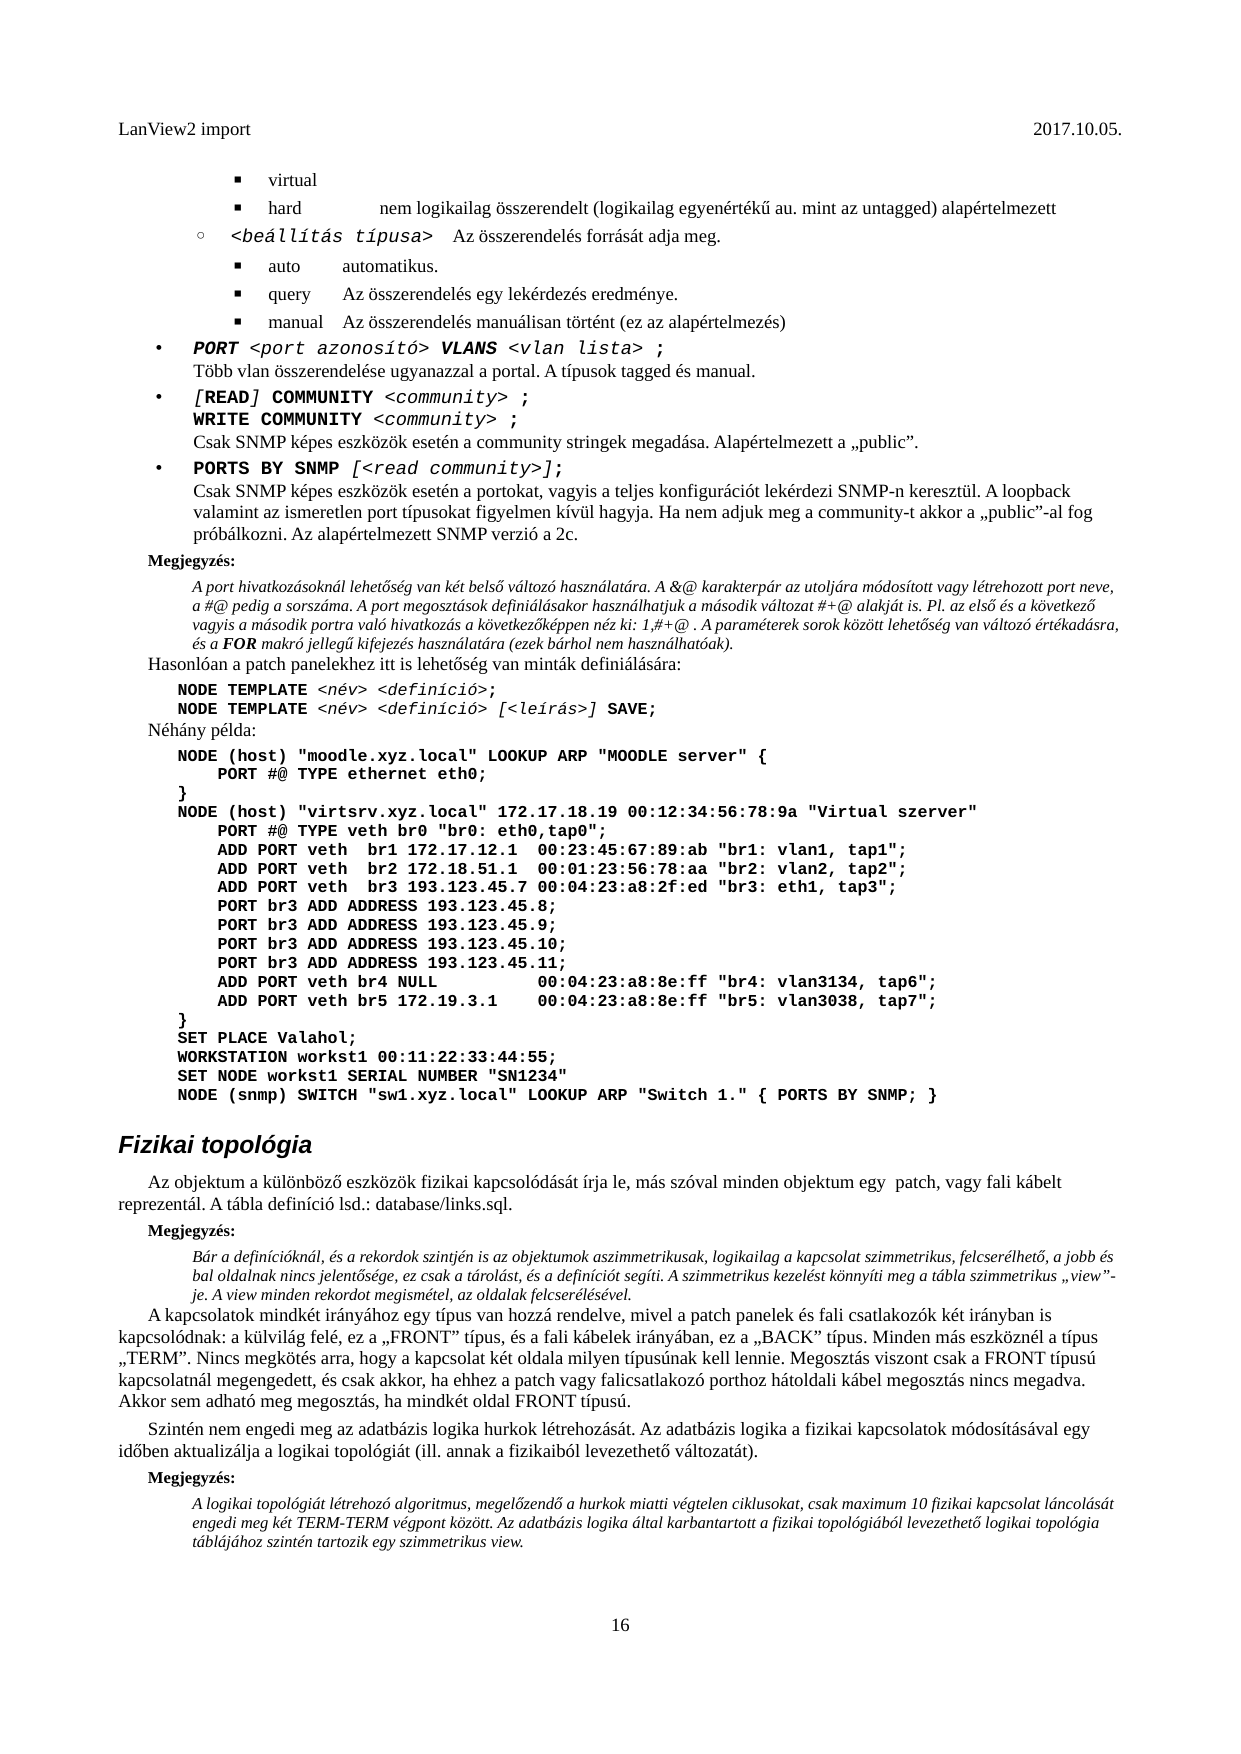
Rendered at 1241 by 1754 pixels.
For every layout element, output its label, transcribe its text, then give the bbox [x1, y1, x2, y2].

text WORKSTATION workst1 00:11:22:33:44:55; [177, 1049, 1122, 1068]
list manual Az összerendelés manuálisan történt (ez az alapértelmezés) [231, 311, 1122, 332]
text PORT #@ TYPE ethernet eth0; [177, 766, 1122, 785]
text Néhány példa: [118, 719, 1122, 741]
text ADD PORT veth br4 NULL 00:04:23:a8:8e:ff "br4: vlan3134, tap6"; [177, 973, 1122, 992]
text NODE TEMPLATE <név> <definíció> [<leírás>] SAVE; [177, 700, 1122, 719]
text PORT br3 ADD ADDRESS 193.123.45.11; [177, 954, 1122, 973]
text Szintén nem engedi meg az adatbázis logika hurkok létrehozását. Az adatbázis logika a fizikai kapcsolatok módosításával egy időben aktualizálja a logikai topológiát (ill. annak a fizikaiból levezethető változatát). [118, 1418, 1122, 1461]
text NODE (snmp) SWITCH "sw1.xyz.local" LOOKUP ARP "Switch 1." { PORTS BY SNMP; } [177, 1086, 1122, 1105]
list PORTS BY SNMP [<read community>]; Csak SNMP képes eszközök esetén a portokat, vagyis a teljes konfigurációt lekérdezi SNMP-n keresztül. A loopback valamint az ismeretlen port típusokat figyelmen kívül hagyja. Ha nem adjuk meg a community-t akkor a „public”-al fog próbálkozni. Az alapértelmezett SNMP verzió a 2c. [156, 459, 1122, 544]
text NODE (host) "virtsrv.xyz.local" 172.17.18.19 00:12:34:56:78:9a "Virtual szerver" [177, 804, 1122, 822]
text A logikai topológiát létrehozó algoritmus, megelőzendő a hurkok miatti végtelen ciklusokat, csak maximum 10 fizikai kapcsolat láncolását engedi meg két TERM-TERM végpont között. Az adatbázis logika által karbantartott a fizikai topológiából levezethető logikai topológia táblájához szintén tartozik egy szimmetrikus view. [192, 1493, 1122, 1551]
text ADD PORT veth br1 172.17.12.1 00:23:45:67:89:ab "br1: vlan1, tap1"; [177, 841, 1122, 860]
list hard nem logikailag összerendelt (logikailag egyenértékű au. mint az untagged) alapértelmezett [231, 197, 1122, 219]
list auto automatikus. [231, 255, 1122, 276]
text NODE (host) "moodle.xyz.local" LOOKUP ARP "MOODLE server" { [177, 747, 1122, 766]
text PORT br3 ADD ADDRESS 193.123.45.9; [177, 917, 1122, 936]
text NODE TEMPLATE <név> <definíció>; [177, 681, 1122, 700]
text SET NODE workst1 SERIAL NUMBER "SN1234" [177, 1068, 1122, 1086]
text Megjegyzés: [118, 1468, 1122, 1487]
text } [177, 785, 1122, 804]
text ADD PORT veth br5 172.19.3.1 00:04:23:a8:8e:ff "br5: vlan3038, tap7"; [177, 992, 1122, 1011]
list virtual [231, 169, 1122, 191]
subtitle Fizikai topológia [118, 1130, 1122, 1159]
list query Az összerendelés egy lekérdezés eredménye. [231, 283, 1122, 304]
text Az objektum a különböző eszközök fizikai kapcsolódását írja le, más szóval minden objektum egy patch, vagy fali kábelt reprezentál. A tábla definíció lsd.: database/links.sql. [118, 1171, 1122, 1214]
text Hasonlóan a patch panelekhez itt is lehetőség van minták definiálására: [118, 653, 1122, 675]
text PORT br3 ADD ADDRESS 193.123.45.8; [177, 898, 1122, 917]
list <beállítás típusa> Az összerendelés forrását adja meg. [193, 225, 1122, 248]
text } [177, 1011, 1122, 1030]
text PORT #@ TYPE veth br0 "br0: eth0,tap0"; [177, 822, 1122, 841]
text ADD PORT veth br2 172.18.51.1 00:01:23:56:78:aa "br2: vlan2, tap2"; [177, 860, 1122, 879]
text Megjegyzés: [118, 551, 1122, 570]
text SET PLACE Valahol; [177, 1030, 1122, 1049]
text Bár a definícióknál, és a rekordok szintjén is az objektumok aszimmetrikusak, logikailag a kapcsolat szimmetrikus, felcserélhető, a jobb és bal oldalnak nincs jelentősége, ez csak a tárolást, és a definíciót segíti. A szimmetrikus kezelést könnyíti meg a tábla szimmetrikus „view”-je. A view minden rekordot megismétel, az oldalak felcserélésével. [192, 1247, 1122, 1304]
text A kapcsolatok mindkét irányához egy típus van hozzá rendelve, mivel a patch panelek és fali csatlakozók két irányban is kapcsolódnak: a külvilág felé, ez a „FRONT” típus, és a fali kábelek irányában, ez a „BACK” típus. Minden más eszköznél a típus „TERM”. Nincs megkötés arra, hogy a kapcsolat két oldala milyen típusúnak kell lennie. Megosztás viszont csak a FRONT típusú kapcsolatnál megengedett, és csak akkor, ha ehhez a patch vagy falicsatlakozó porthoz hátoldali kábel megosztás nincs megadva. Akkor sem adható meg megosztás, ha mindkét oldal FRONT típusú. [118, 1304, 1122, 1412]
text A port hivatkozásoknál lehetőség van két belső változó használatára. A &@ karakterpár az utoljára módosított vagy létrehozott port neve, a #@ pedig a sorszáma. A port megosztások definiálásakor használhatjuk a második változat #+@ alakját is. Pl. az első és a következő vagyis a második portra való hivatkozás a következőképpen néz ki: 1,#+@ . A paraméterek sorok között lehetőség van változó értékadásra, és a FOR makró jellegű kifejezés használatára (ezek bárhol nem használhatóak). [192, 577, 1122, 653]
list PORT <port azonosító> VLANS <vlan lista> ; Több vlan összerendelése ugyanazzal a portal. A típusok tagged és manual. [156, 339, 1122, 382]
text ADD PORT veth br3 193.123.45.7 00:04:23:a8:2f:ed "br3: eth1, tap3"; [177, 879, 1122, 898]
text PORT br3 ADD ADDRESS 193.123.45.10; [177, 936, 1122, 954]
list [READ] COMMUNITY <community> ; WRITE COMMUNITY <community> ; Csak SNMP képes eszközök esetén a community stringek megadása. Alapértelmezett a „public”. [156, 388, 1122, 452]
text Megjegyzés: [118, 1221, 1122, 1240]
